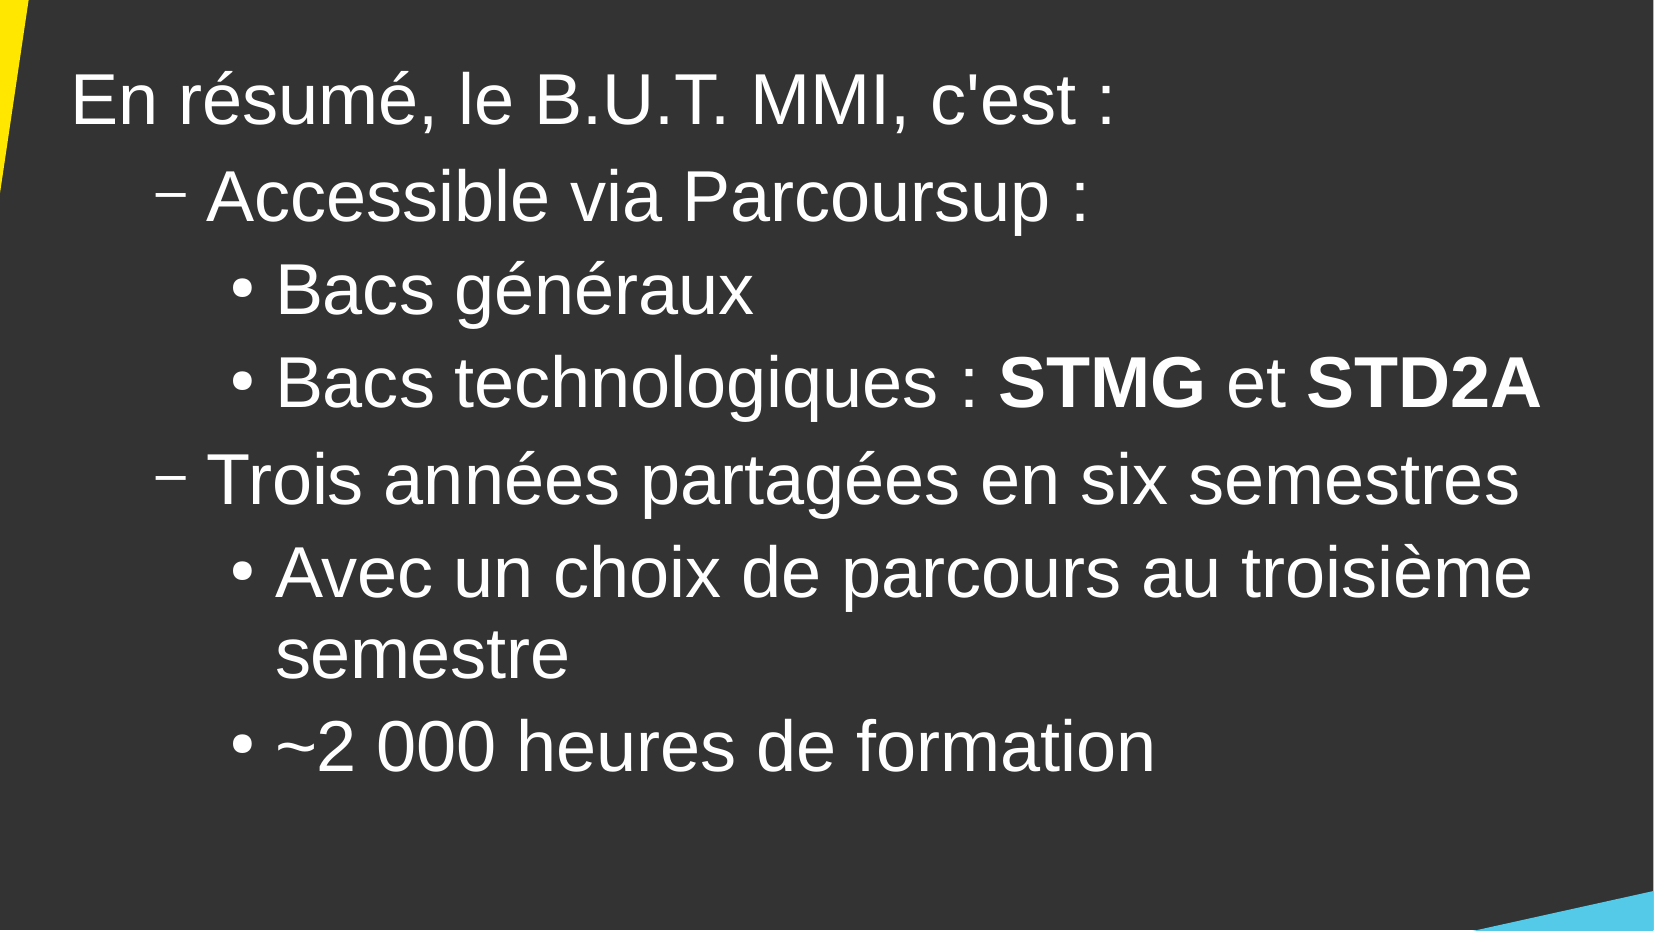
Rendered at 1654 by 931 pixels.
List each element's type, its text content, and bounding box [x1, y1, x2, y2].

list En résumé, le B.U.T. MMI, c'est : Accessible via Parcoursup : Bacs généraux Bacs technologiques : STMG et STD2A Trois années partagées en six semestres Avec un choix de parcours au troisième semestre ~2 000 heures de formation [70, 59, 1595, 851]
text_box [1472, 890, 1654, 931]
text_box [0, 0, 29, 194]
